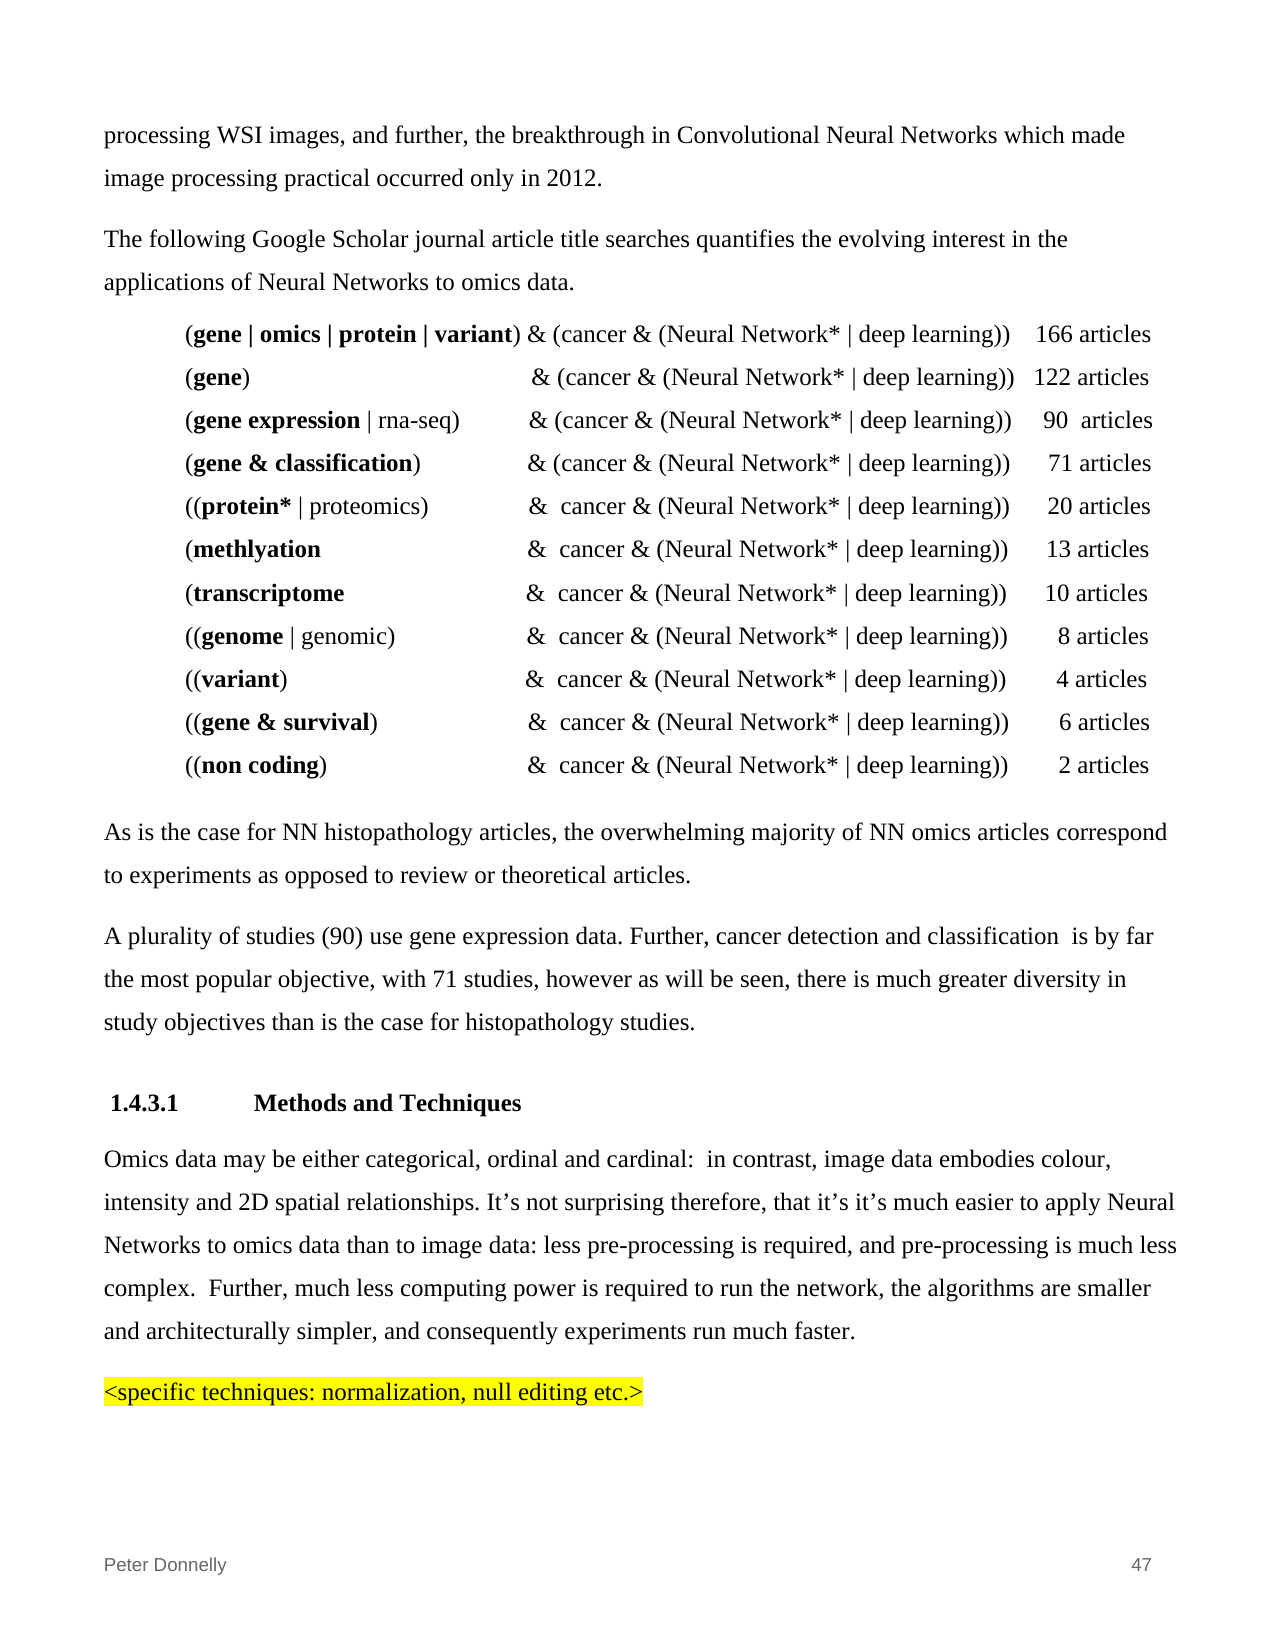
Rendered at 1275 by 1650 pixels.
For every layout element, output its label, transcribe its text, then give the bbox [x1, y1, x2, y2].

text ((gene & survival) & cancer & (Neural Network* | deep learning)) 6 articles [178, 707, 1181, 736]
text (gene | omics | protein | variant) & (cancer & (Neural Network* | deep learning)) 166 articles [178, 319, 1181, 348]
text A plurality of studies (90) use gene expression data. Further, cancer detection and classification is by far the most popular objective, with 71 studies, however as will be seen, there is much greater diversity in study objectives than is the case for histopathology studies. [103, 921, 1181, 1036]
text (methlyation & cancer & (Neural Network* | deep learning)) 13 articles [178, 534, 1181, 563]
text Omics data may be either categorical, ordinal and cardinal: in contrast, image data embodies colour, intensity and 2D spatial relationships. It’s not surprising therefore, that it’s it’s much easier to apply Neural Networks to omics data than to image data: less pre-processing is required, and pre-processing is much less complex. Further, much less computing power is required to run the network, the algorithms are smaller and architecturally simpler, and consequently experiments run much faster. [103, 1144, 1181, 1345]
text ((protein* | proteomics) & cancer & (Neural Network* | deep learning)) 20 articles [178, 491, 1181, 520]
text ((non coding) & cancer & (Neural Network* | deep learning)) 2 articles [178, 750, 1181, 779]
text ((variant) & cancer & (Neural Network* | deep learning)) 4 articles [178, 664, 1181, 693]
text (gene & classification) & (cancer & (Neural Network* | deep learning)) 71 articles [178, 448, 1181, 477]
text (gene) & (cancer & (Neural Network* | deep learning)) 122 articles [178, 362, 1181, 391]
text The following Google Scholar journal article title searches quantifies the evolving interest in the applications of Neural Networks to omics data. [103, 224, 1181, 296]
text (transcriptome & cancer & (Neural Network* | deep learning)) 10 articles [178, 578, 1181, 606]
text As is the case for NN histopathology articles, the overwhelming majority of NN omics articles correspond to experiments as opposed to review or theoretical articles. [103, 817, 1181, 889]
subtitle Methods and Techniques [103, 1088, 1181, 1117]
text ((genome | genomic) & cancer & (Neural Network* | deep learning)) 8 articles [178, 621, 1181, 649]
text processing WSI images, and further, the breakthrough in Convolutional Neural Networks which made image processing practical occurred only in 2012. [103, 120, 1181, 192]
text <specific techniques: normalization, null editing etc.> [103, 1377, 1181, 1406]
text (gene expression | rna-seq) & (cancer & (Neural Network* | deep learning)) 90 articles [178, 405, 1181, 434]
